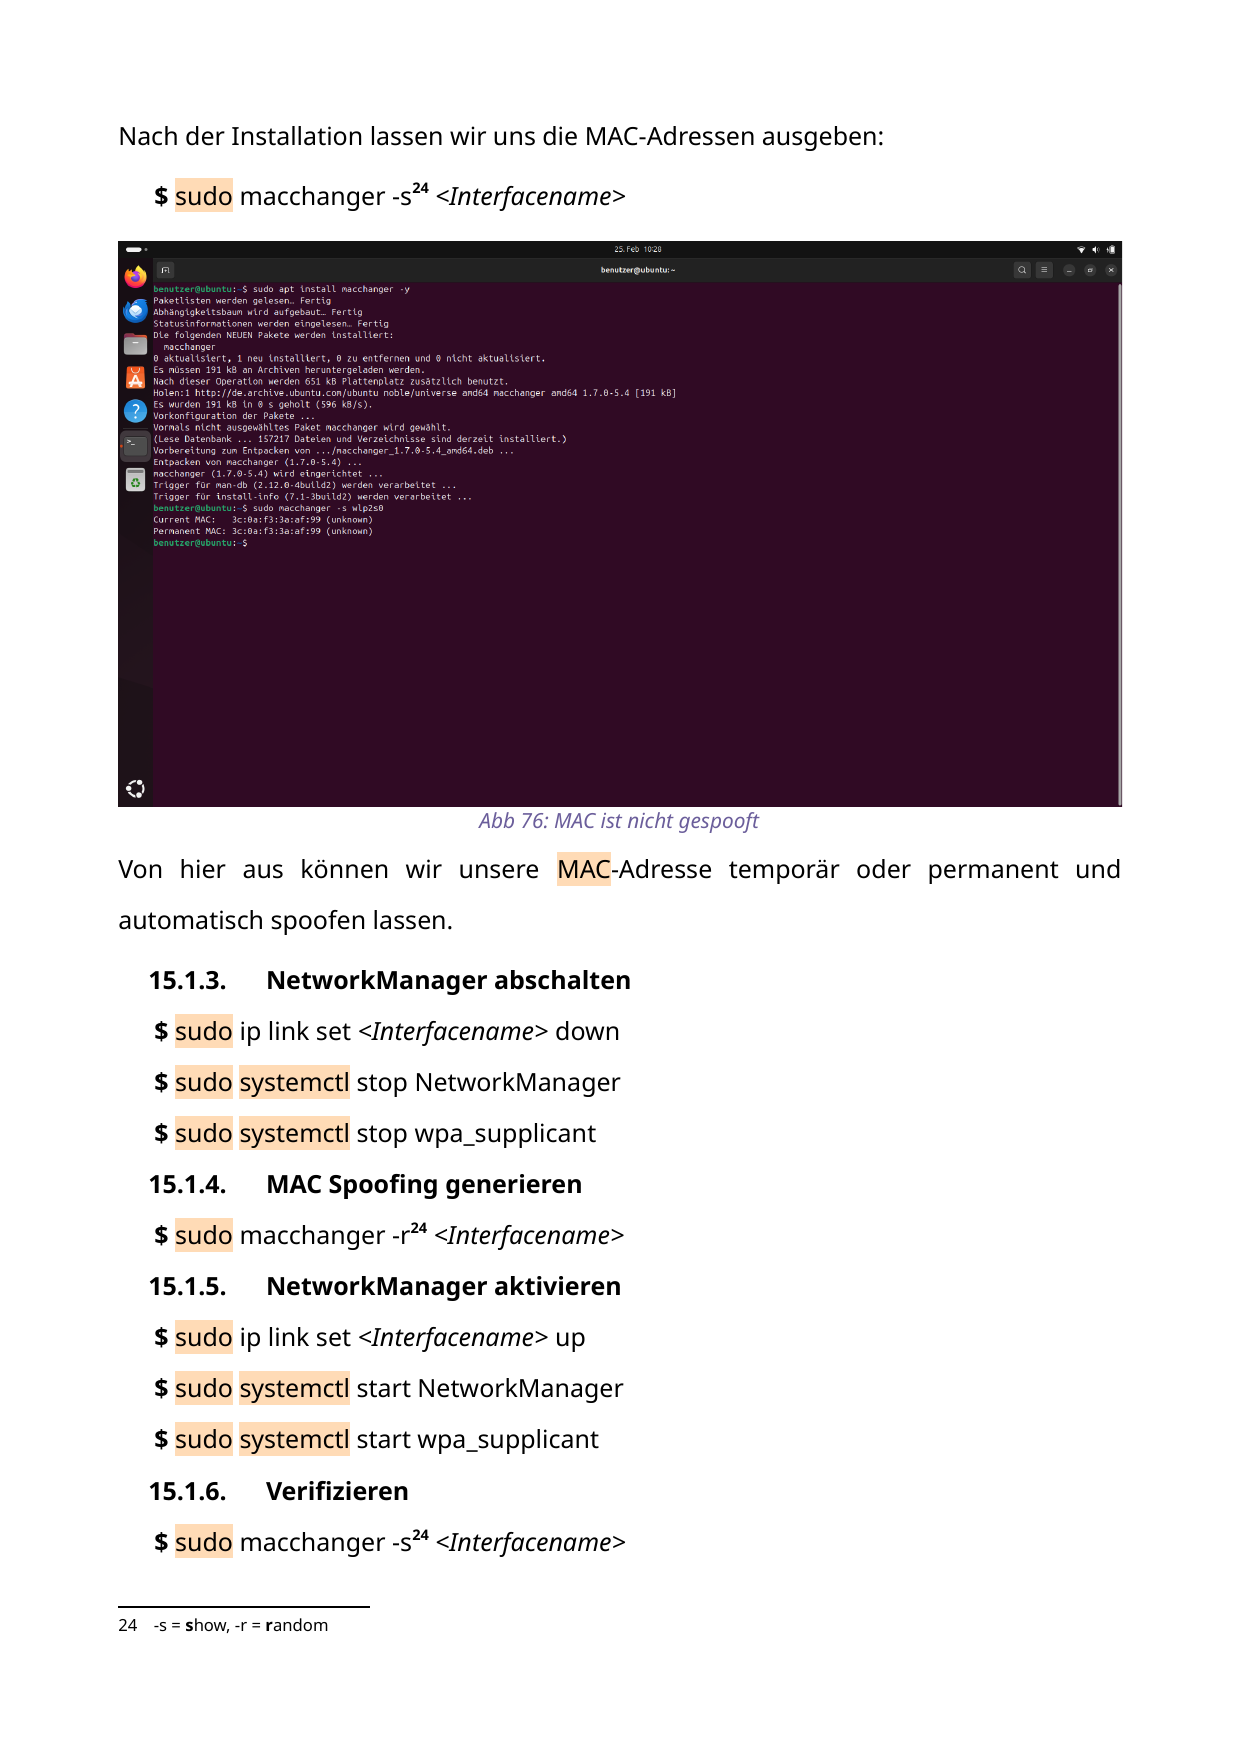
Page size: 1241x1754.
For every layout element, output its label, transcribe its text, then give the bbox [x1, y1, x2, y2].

subtitle NetworkManager aktivieren [118, 1269, 1122, 1303]
text [118, 229, 1122, 241]
text Abb 76: MAC ist nicht gespooft [118, 807, 1122, 835]
text $ sudo systemctl stop wpa_supplicant [154, 1116, 1122, 1150]
subtitle NetworkManager abschalten [118, 963, 1122, 997]
text $ sudo systemctl stop NetworkManager [154, 1065, 1122, 1099]
picture [118, 241, 1123, 807]
text $ sudo ip link set <Interfacename> up [154, 1320, 1122, 1354]
text -s = show, -r = random [118, 1613, 1122, 1636]
text $ sudo systemctl start wpa_supplicant [154, 1422, 1122, 1456]
text $ sudo systemctl start NetworkManager [154, 1371, 1122, 1405]
subtitle Verifizieren [118, 1473, 1122, 1507]
text Von hier aus können wir unsere MAC-Adresse temporär oder permanent und automatisch spoofen lassen. [118, 835, 1122, 937]
subtitle MAC Spoofing generieren [118, 1167, 1122, 1201]
text Nach der Installation lassen wir uns die MAC-Adressen ausgeben: [118, 118, 1122, 152]
text $ sudo macchanger -r24 <Interfacename> [154, 1218, 1122, 1252]
text $ sudo macchanger -s <Interfacename> [154, 1524, 1122, 1558]
text $ sudo macchanger -s24 <Interfacename> [154, 178, 1122, 212]
text $ sudo ip link set <Interfacename> down [154, 1014, 1122, 1048]
